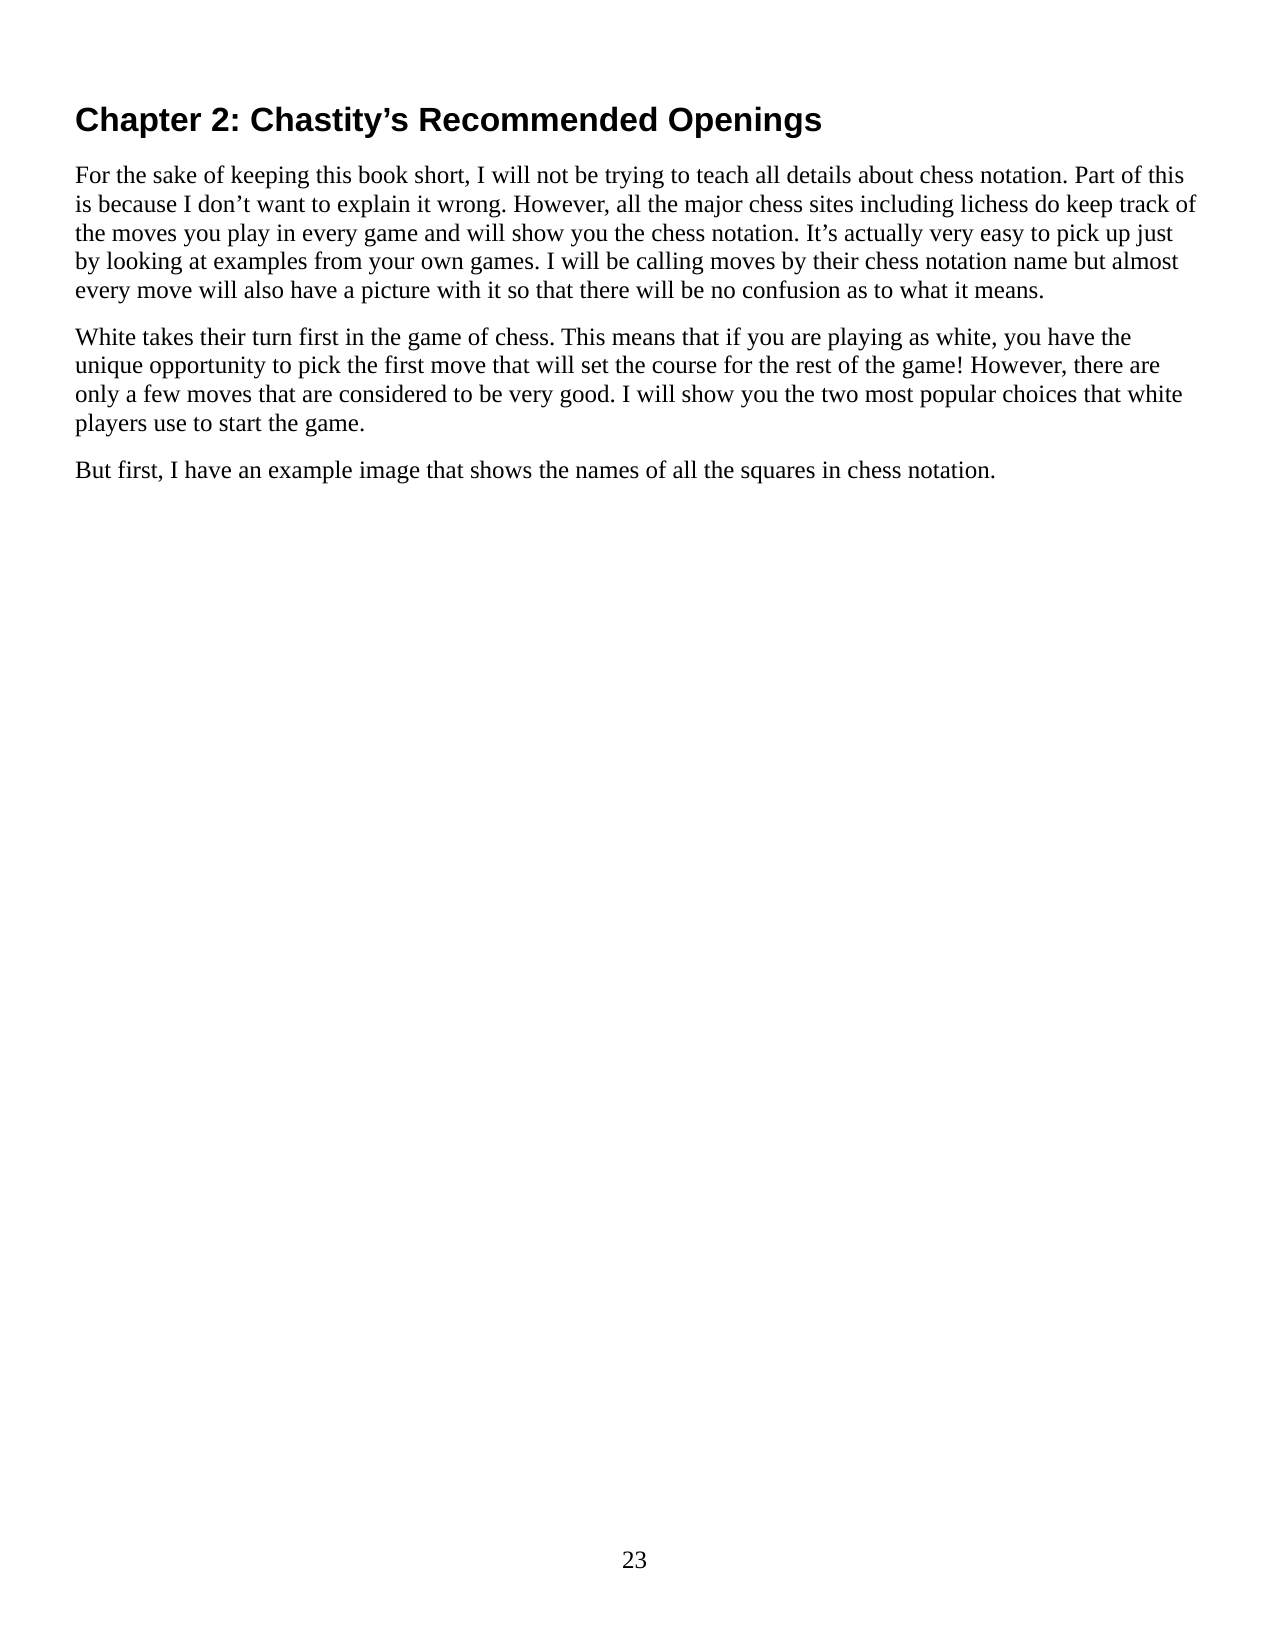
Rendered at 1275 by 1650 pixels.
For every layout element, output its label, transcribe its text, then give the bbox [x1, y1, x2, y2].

subtitle Chapter 2: Chastity’s Recommended Openings [75, 100, 1200, 139]
text For the sake of keeping this book short, I will not be trying to teach all details about chess notation. Part of this is because I don’t want to explain it wrong. However, all the major chess sites including lichess do keep track of the moves you play in every game and will show you the chess notation. It’s actually very easy to pick up just by looking at examples from your own games. I will be calling moves by their chess notation name but almost every move will also have a picture with it so that there will be no confusion as to what it means. [75, 160, 1200, 304]
text White takes their turn first in the game of chess. This means that if you are playing as white, you have the unique opportunity to pick the first move that will set the course for the rest of the game! However, there are only a few moves that are considered to be very good. I will show you the two most popular choices that white players use to start the game. [75, 322, 1200, 437]
text But first, I have an example image that shows the names of all the squares in chess notation. [75, 455, 1200, 483]
